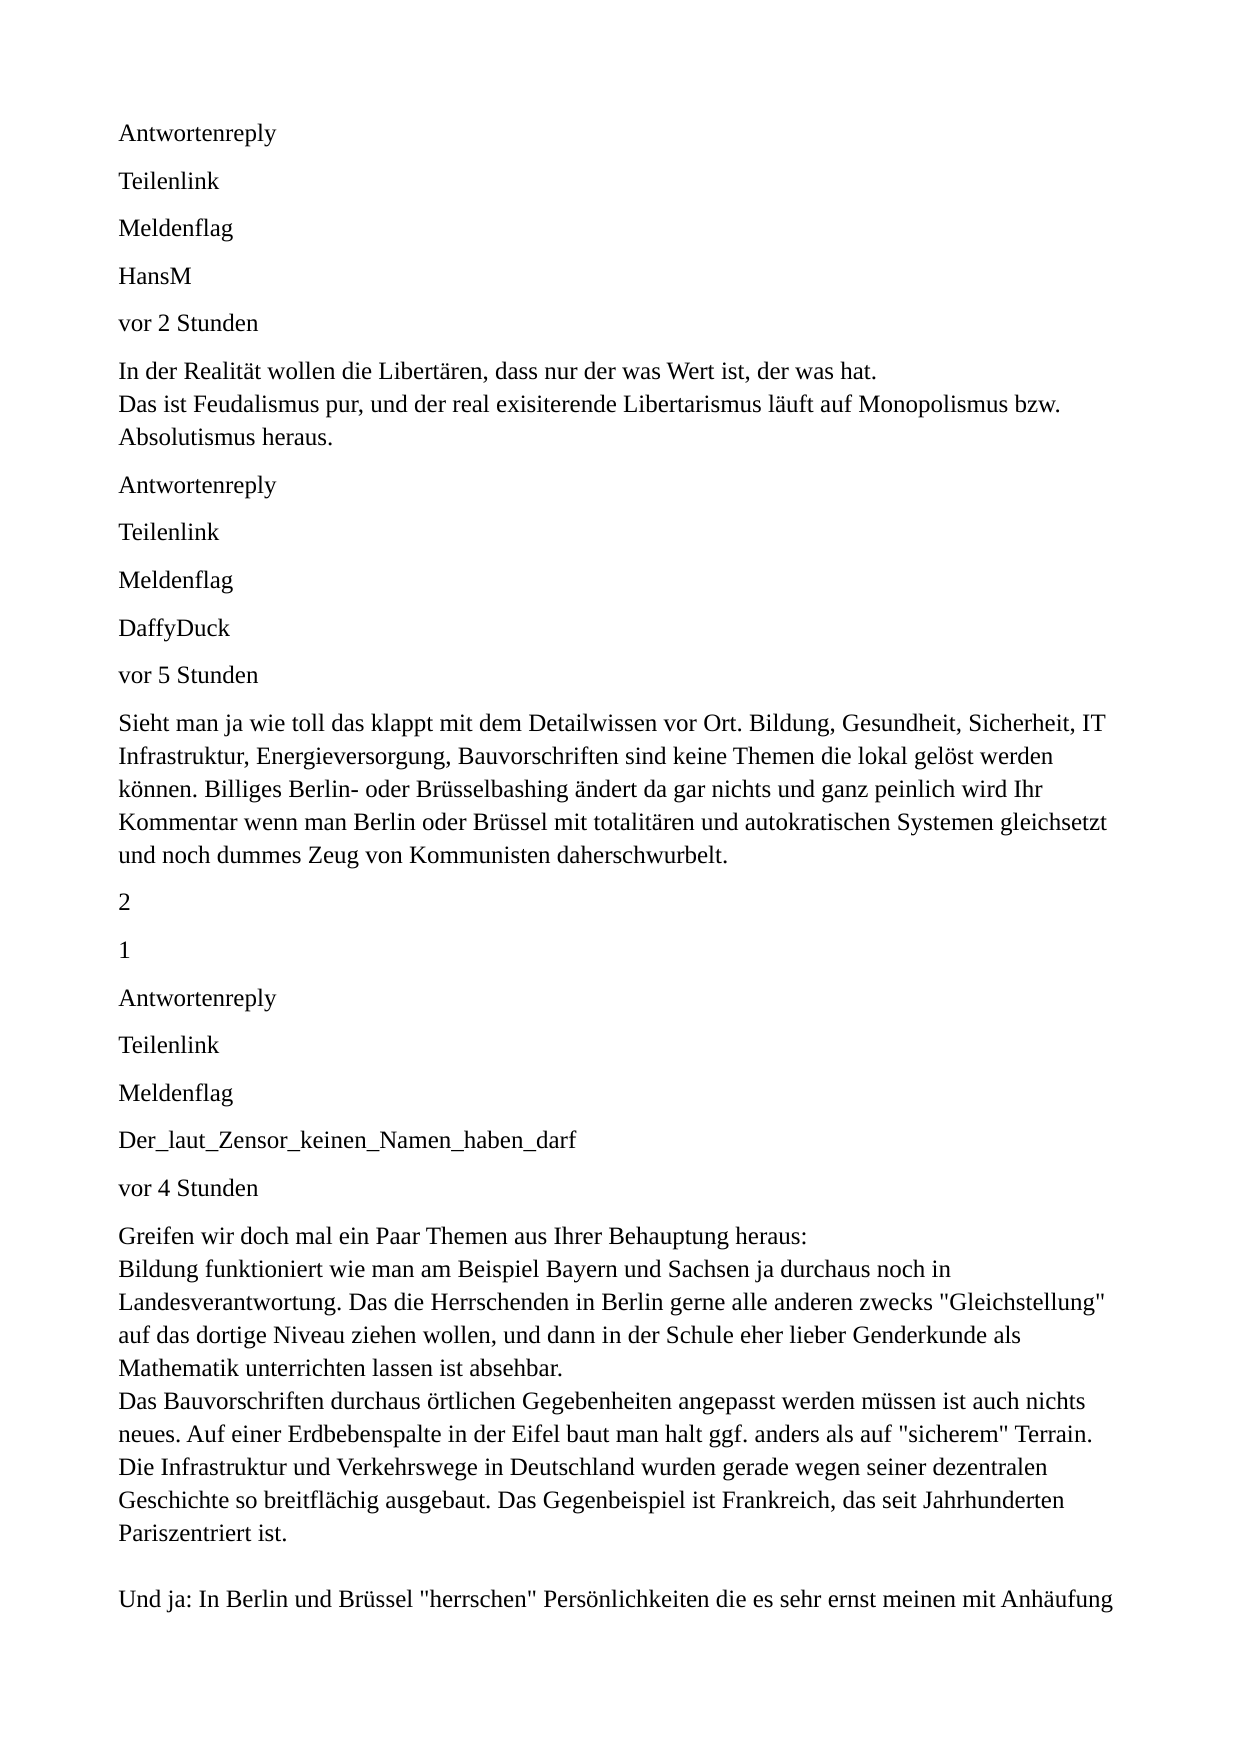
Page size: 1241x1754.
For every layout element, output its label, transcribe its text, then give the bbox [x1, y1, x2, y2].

text vor 4 Stunden [118, 1173, 1122, 1202]
text HansM [118, 261, 1122, 290]
text Antwortenreply [118, 118, 1122, 147]
text Meldenflag [118, 213, 1122, 242]
text Greifen wir doch mal ein Paar Themen aus Ihrer Behauptung heraus: Bildung funktioniert wie man am Beispiel Bayern und Sachsen ja durchaus noch in Landesverantwortung. Das die Herrschenden in Berlin gerne alle anderen zwecks "Gleichstellung" auf das dortige Niveau ziehen wollen, und dann in der Schule eher lieber Genderkunde als Mathematik unterrichten lassen ist absehbar. Das Bauvorschriften durchaus örtlichen Gegebenheiten angepasst werden müssen ist auch nichts neues. Auf einer Erdbebenspalte in der Eifel baut man halt ggf. anders als auf "sicherem" Terrain. Die Infrastruktur und Verkehrswege in Deutschland wurden gerade wegen seiner dezentralen Geschichte so breitflächig ausgebaut. Das Gegenbeispiel ist Frankreich, das seit Jahrhunderten Pariszentriert ist. Und ja: In Berlin und Brüssel "herrschen" Persönlichkeiten die es sehr ernst meinen mit Anhäufung [118, 1221, 1122, 1613]
text DaffyDuck [118, 613, 1122, 641]
text Meldenflag [118, 565, 1122, 594]
text Meldenflag [118, 1078, 1122, 1107]
text 2 [118, 887, 1122, 916]
text Sieht man ja wie toll das klappt mit dem Detailwissen vor Ort. Bildung, Gesundheit, Sicherheit, IT Infrastruktur, Energieversorgung, Bauvorschriften sind keine Themen die lokal gelöst werden können. Billiges Berlin- oder Brüsselbashing ändert da gar nichts und ganz peinlich wird Ihr Kommentar wenn man Berlin oder Brüssel mit totalitären und autokratischen Systemen gleichsetzt und noch dummes Zeug von Kommunisten daherschwurbelt. [118, 708, 1122, 869]
text Antwortenreply [118, 470, 1122, 498]
text Antwortenreply [118, 983, 1122, 1011]
text vor 2 Stunden [118, 308, 1122, 337]
text Der_laut_Zensor_keinen_Namen_haben_darf [118, 1126, 1122, 1154]
text 1 [118, 935, 1122, 964]
text In der Realität wollen die Libertären, dass nur der was Wert ist, der was hat. Das ist Feudalismus pur, und der real exisiterende Libertarismus läuft auf Monopolismus bzw. Absolutismus heraus. [118, 356, 1122, 451]
text vor 5 Stunden [118, 660, 1122, 689]
text Teilenlink [118, 166, 1122, 194]
text Teilenlink [118, 1030, 1122, 1059]
text Teilenlink [118, 517, 1122, 546]
